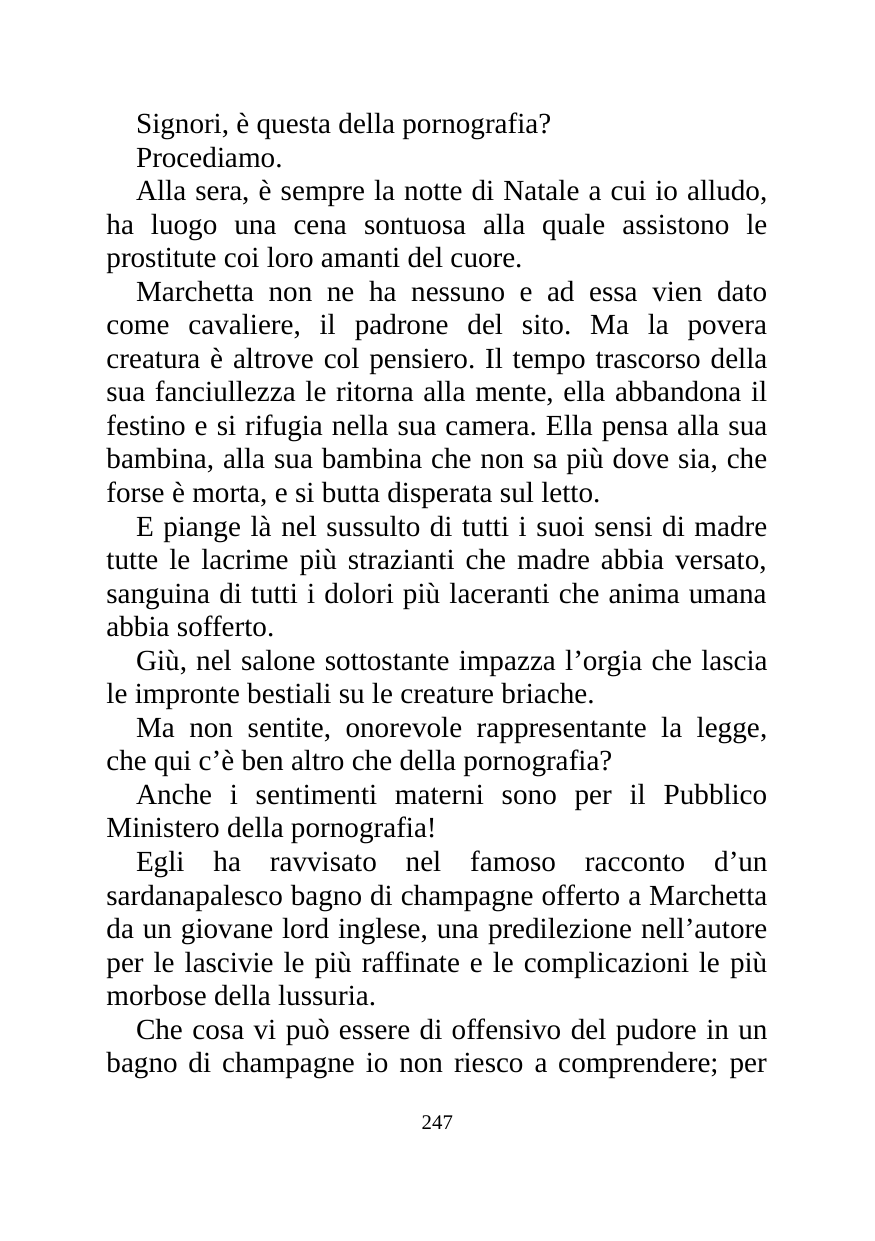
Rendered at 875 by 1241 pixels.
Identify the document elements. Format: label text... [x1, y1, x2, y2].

text Procediamo. [106, 140, 768, 173]
text Giù, nel salone sottostante impazza l’orgia che lascia le impronte bestiali su le creature briache. [106, 643, 768, 710]
text Egli ha ravvisato nel famoso racconto d’un sardanapalesco bagno di champagne offerto a Marchetta da un giovane lord inglese, una predilezione nell’autore per le lascivie le più raffinate e le complicazioni le più morbose della lussuria. [106, 844, 768, 1012]
text Alla sera, è sempre la notte di Natale a cui io alludo, ha luogo una cena sontuosa alla quale assistono le prostitute coi loro amanti del cuore. [106, 173, 768, 274]
text E piange là nel sussulto di tutti i suoi sensi di madre tutte le lacrime più strazianti che madre abbia versato, sanguina di tutti i dolori più laceranti che anima umana abbia sofferto. [106, 509, 768, 643]
text Signori, è questa della pornografia? [106, 106, 768, 140]
text Anche i sentimenti materni sono per il Pubblico Ministero della pornografia! [106, 777, 768, 844]
text Marchetta non ne ha nessuno e ad essa vien dato come cavaliere, il padrone del sito. Ma la povera creatura è altrove col pensiero. Il tempo trascorso della sua fanciullezza le ritorna alla mente, ella abbandona il festino e si rifugia nella sua camera. Ella pensa alla sua bambina, alla sua bambina che non sa più dove sia, che forse è morta, e si butta disperata sul letto. [106, 274, 768, 509]
text Ma non sentite, onorevole rappresentante la legge, che qui c’è ben altro che della pornografia? [106, 710, 768, 777]
text Che cosa vi può essere di offensivo del pudore in un bagno di champagne io non riesco a comprendere; per [106, 1012, 768, 1079]
